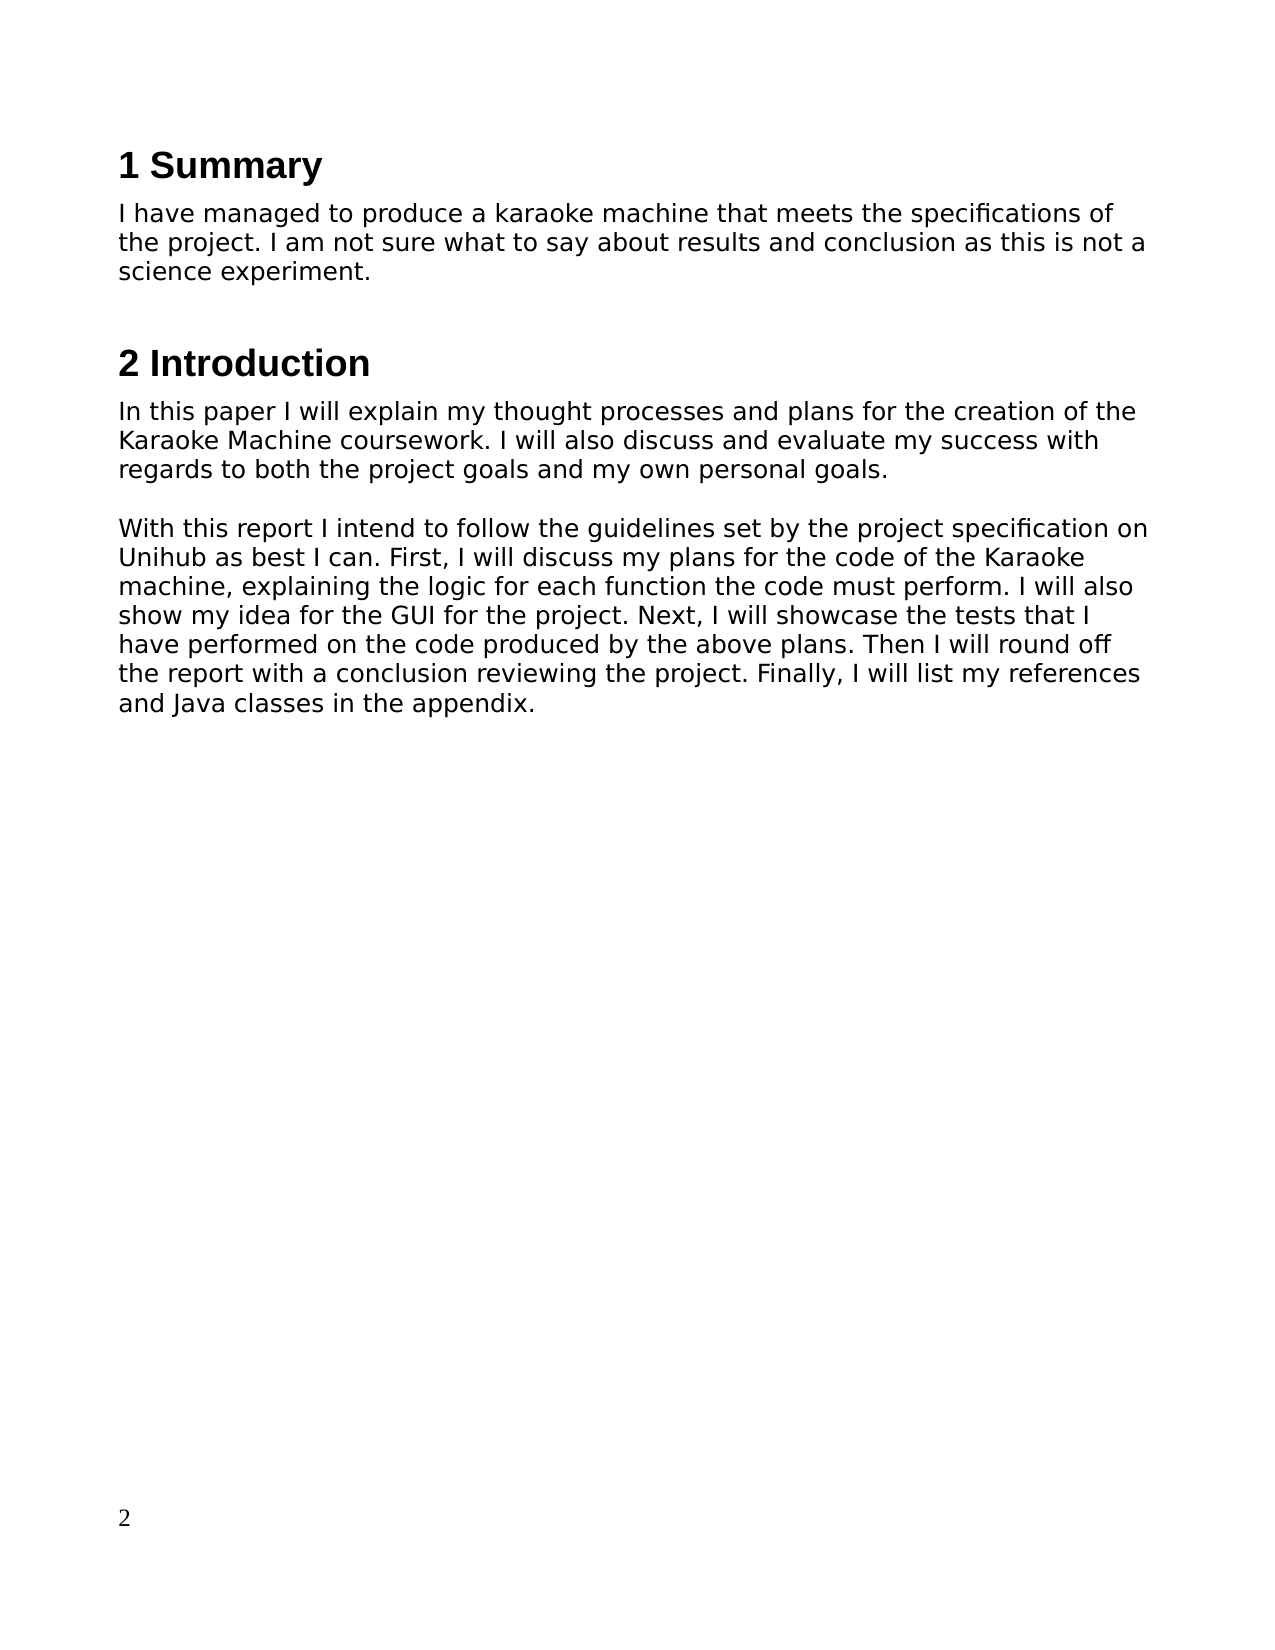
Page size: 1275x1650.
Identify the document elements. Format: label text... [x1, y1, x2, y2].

subtitle 2 Introduction [118, 341, 1157, 384]
text I have managed to produce a karaoke machine that meets the specifications of the project. I am not sure what to say about results and conclusion as this is not a science experiment. [118, 199, 1157, 287]
subtitle 1 Summary [118, 143, 1157, 187]
text With this report I intend to follow the guidelines set by the project specification on Unihub as best I can. First, I will discuss my plans for the code of the Karaoke machine, explaining the logic for each function the code must perform. I will also show my idea for the GUI for the project. Next, I will showcase the tests that I have performed on the code produced by the above plans. Then I will round off the report with a conclusion reviewing the project. Finally, I will list my references and Java classes in the appendix. [118, 514, 1157, 718]
text In this paper I will explain my thought processes and plans for the creation of the Karaoke Machine coursework. I will also discuss and evaluate my success with regards to both the project goals and my own personal goals. [118, 397, 1157, 484]
